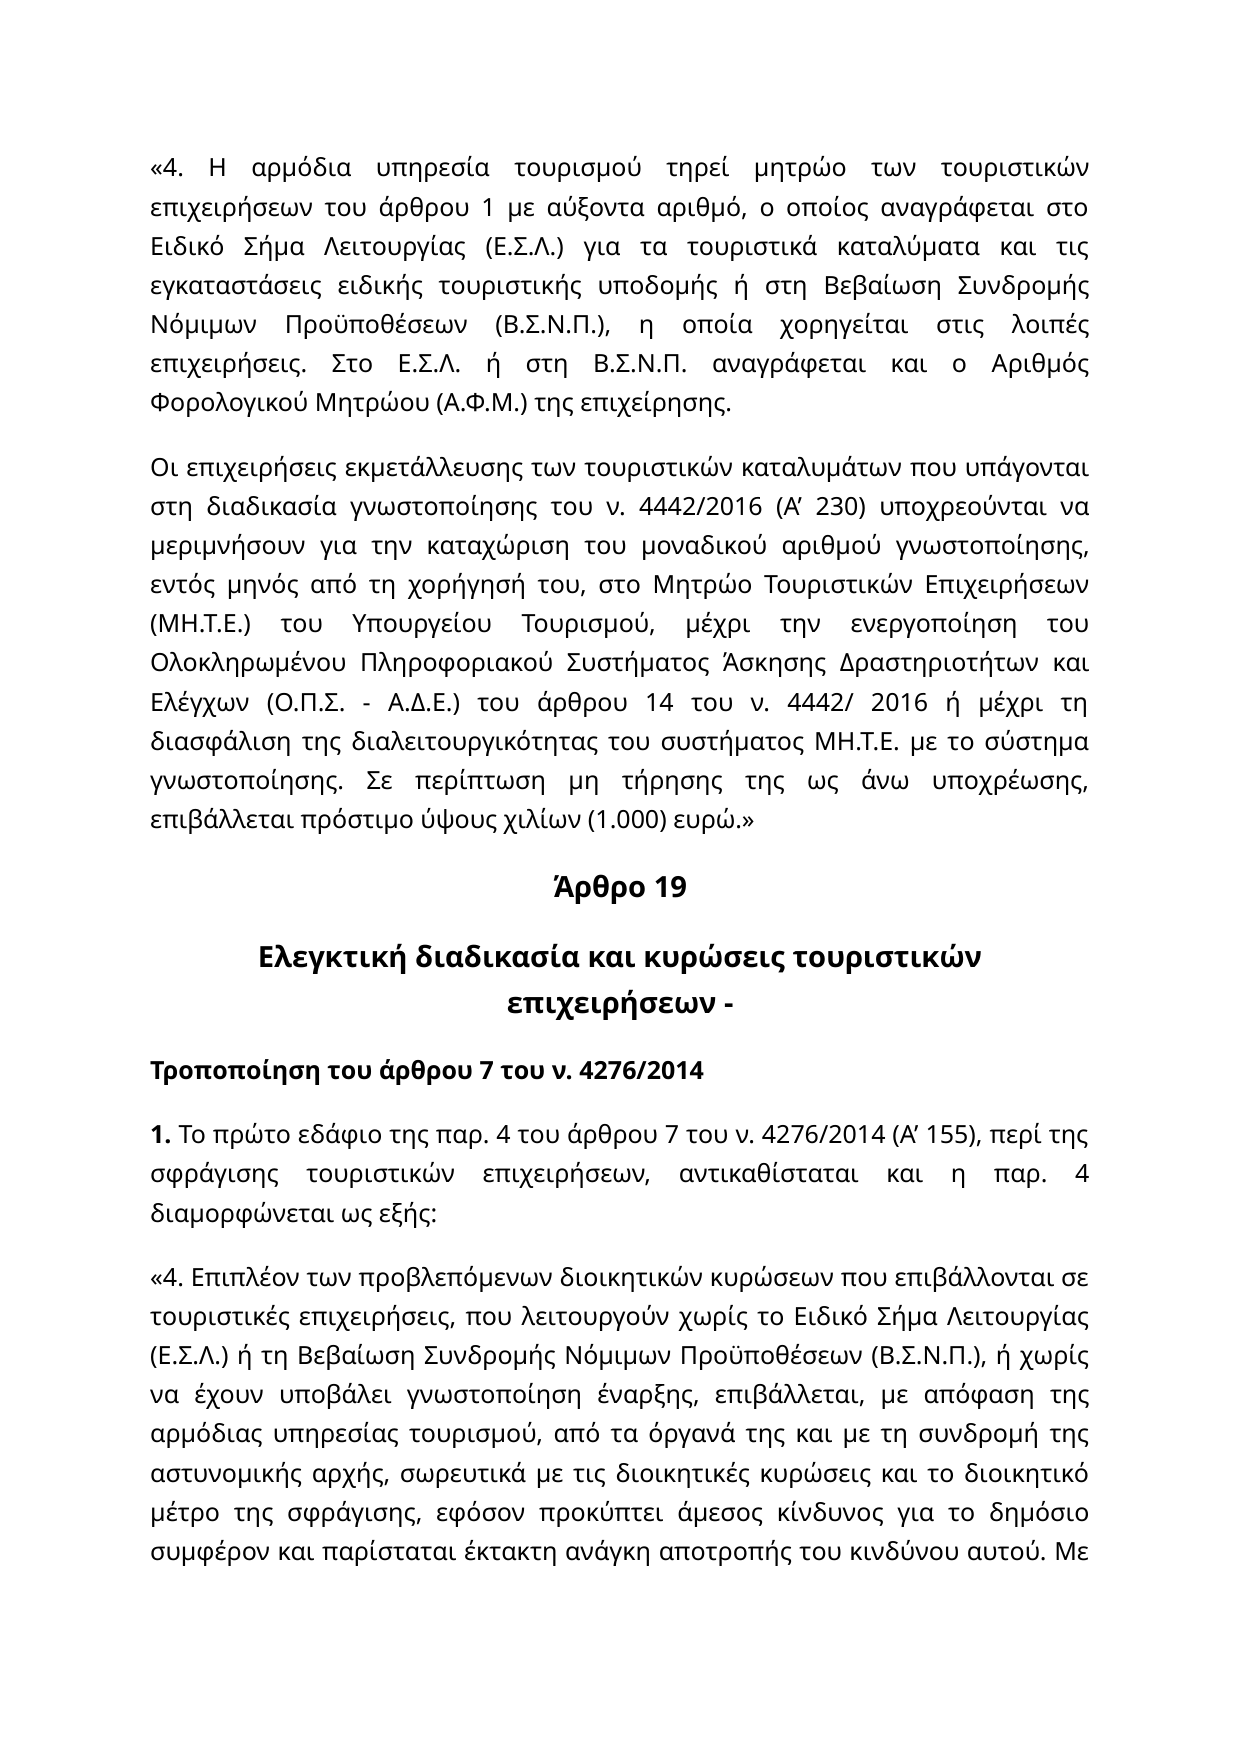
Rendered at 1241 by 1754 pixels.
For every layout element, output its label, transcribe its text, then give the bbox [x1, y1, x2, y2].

text «4. Η αρμόδια υπηρεσία τουρισμού τηρεί μητρώο των τουριστικών επιχειρήσεων του άρθρου 1 με αύξοντα αριθμό, ο οποίος αναγράφεται στο Ειδικό Σήμα Λειτουργίας (Ε.Σ.Λ.) για τα τουριστικά καταλύματα και τις εγκαταστάσεις ειδικής τουριστικής υποδομής ή στη Βεβαίωση Συνδρομής Νόμιμων Προϋποθέσεων (Β.Σ.Ν.Π.), η οποία χορηγείται στις λοιπές επιχειρήσεις. Στο Ε.Σ.Λ. ή στη Β.Σ.Ν.Π. αναγράφεται και ο Αριθμός Φορολογικού Μητρώου (Α.Φ.Μ.) της επιχείρησης. [150, 150, 1090, 419]
subtitle Ελεγκτική διαδικασία και κυρώσεις τουριστικών επιχειρήσεων - [150, 936, 1090, 1022]
text 1. Το πρώτο εδάφιο της παρ. 4 του άρθρου 7 του ν. 4276/2014 (Α’ 155), περί της σφράγισης τουριστικών επιχειρήσεων, αντικαθίσταται και η παρ. 4 διαμορφώνεται ως εξής: [150, 1117, 1090, 1229]
subtitle Άρθρο 19 [150, 866, 1090, 906]
text Τροποποίηση του άρθρου 7 του ν. 4276/2014 [150, 1053, 1090, 1087]
text Οι επιχειρήσεις εκμετάλλευσης των τουριστικών καταλυμάτων που υπάγονται στη διαδικασία γνωστοποίησης του ν. 4442/2016 (Α’ 230) υποχρεούνται να μεριμνήσουν για την καταχώριση του μοναδικού αριθμού γνωστοποίησης, εντός μηνός από τη χορήγησή του, στο Μητρώο Τουριστικών Επιχειρήσεων (ΜΗ.Τ.Ε.) του Υπουργείου Τουρισμού, μέχρι την ενεργοποίηση του Ολοκληρωμένου Πληροφοριακού Συστήματος Άσκησης Δραστηριοτήτων και Ελέγχων (Ο.Π.Σ. - Α.Δ.Ε.) του άρθρου 14 του ν. 4442/ 2016 ή μέχρι τη διασφάλιση της διαλειτουργικότητας του συστήματος ΜΗ.Τ.Ε. με το σύστημα γνωστοποίησης. Σε περίπτωση μη τήρησης της ως άνω υποχρέωσης, επιβάλλεται πρόστιμο ύψους χιλίων (1.000) ευρώ.» [150, 449, 1090, 836]
text «4. Επιπλέον των προβλεπόμενων διοικητικών κυρώσεων που επιβάλλονται σε τουριστικές επιχειρήσεις, που λειτουργούν χωρίς το Ειδικό Σήμα Λειτουργίας (Ε.Σ.Λ.) ή τη Βεβαίωση Συνδρομής Νόμιμων Προϋποθέσεων (Β.Σ.Ν.Π.), ή χωρίς να έχουν υποβάλει γνωστοποίηση έναρξης, επιβάλλεται, με απόφαση της αρμόδιας υπηρεσίας τουρισμού, από τα όργανά της και με τη συνδρομή της αστυνομικής αρχής, σωρευτικά με τις διοικητικές κυρώσεις και το διοικητικό μέτρο της σφράγισης, εφόσον προκύπτει άμεσος κίνδυνος για το δημόσιο συμφέρον και παρίσταται έκτακτη ανάγκη αποτροπής του κινδύνου αυτού. Με [150, 1259, 1090, 1568]
